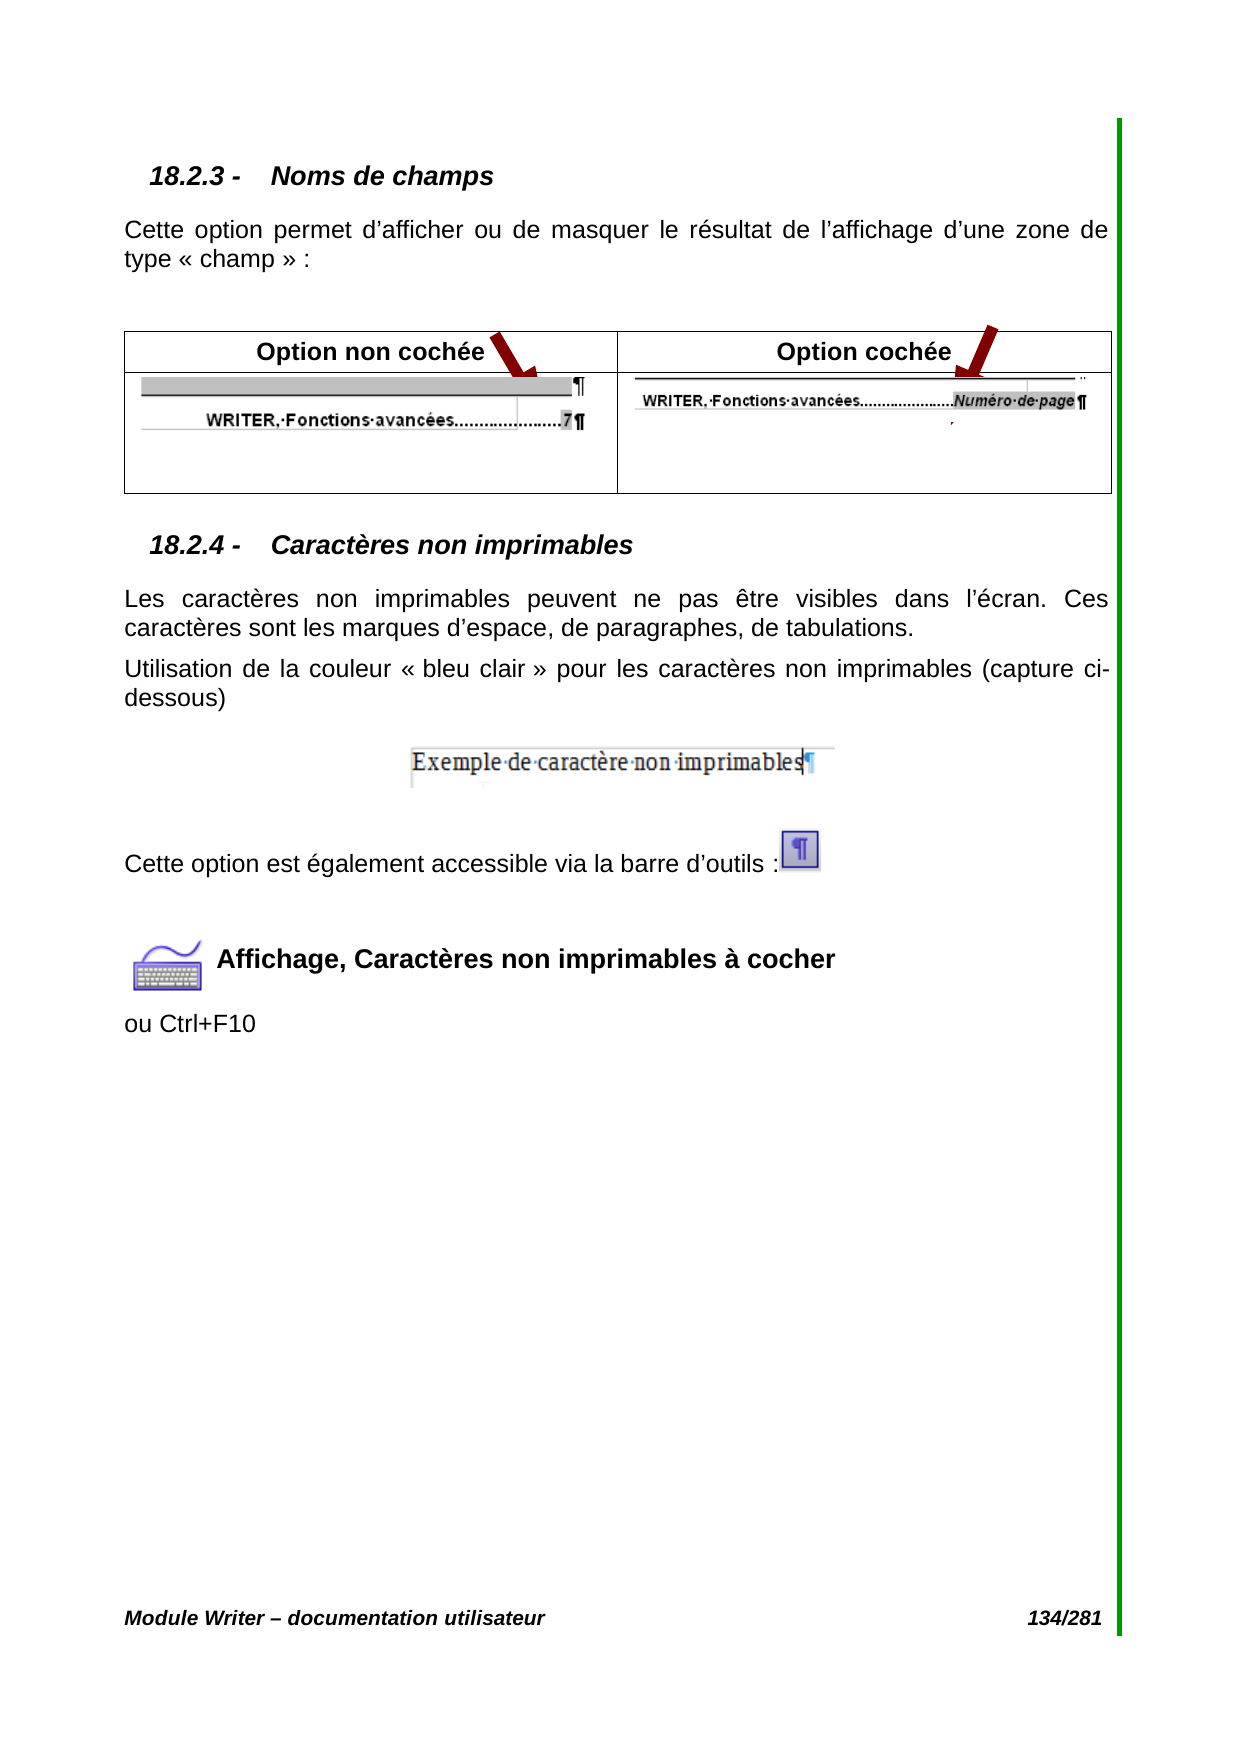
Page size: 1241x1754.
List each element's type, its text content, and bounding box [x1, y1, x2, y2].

subtitle Caractères non imprimables [149, 529, 1111, 560]
text Les caractères non imprimables peuvent ne pas être visibles dans l’écran. Ces caractères sont les marques d’espace, de paragraphes, de tabulations. [124, 584, 1111, 642]
table_header [501, 332, 617, 372]
text Cette option permet d’afficher ou de masquer le résultat de l’affichage d’une zone de type « champ » : [124, 215, 1111, 273]
subtitle Noms de champs [149, 159, 1111, 191]
picture [400, 741, 835, 788]
text Affichage, Caractères non imprimables à cocher [205, 942, 1111, 973]
table_cell [618, 373, 1111, 493]
picture [779, 828, 822, 873]
picture [141, 377, 600, 458]
picture [129, 930, 205, 1005]
table_header Option cochée [618, 332, 984, 372]
table_header [981, 332, 1111, 372]
text ou Ctrl+F10 [124, 1009, 1111, 1038]
table_cell [125, 373, 617, 493]
picture [634, 377, 1094, 422]
text Cette option est également accessible via la barre d’outils : [124, 846, 1111, 878]
table_header Option non cochée [125, 332, 509, 372]
text Utilisation de la couleur « bleu clair » pour les caractères non imprimables (capture ci-dessous) [124, 654, 1111, 712]
